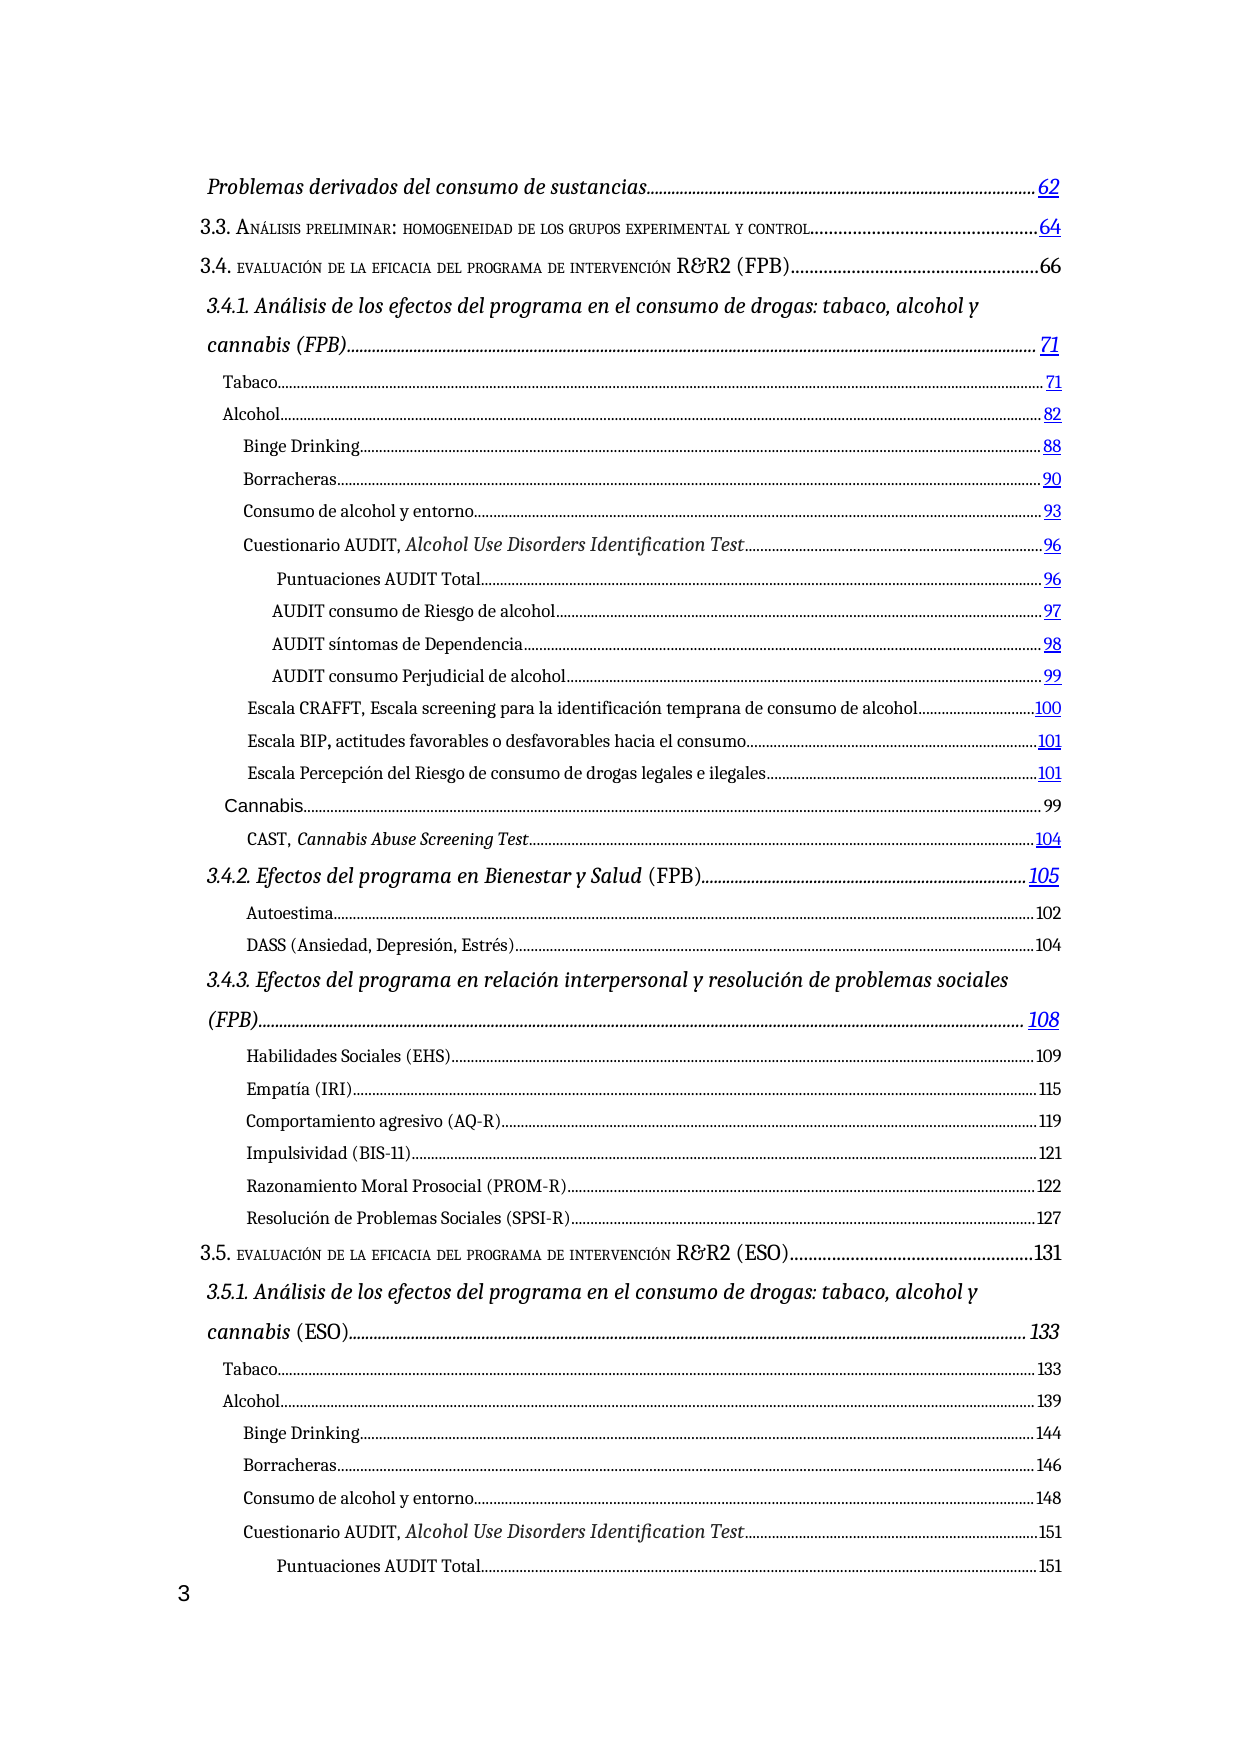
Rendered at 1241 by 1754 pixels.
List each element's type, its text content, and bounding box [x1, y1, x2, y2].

text Autoestima 102 [246, 902, 1063, 924]
text AUDIT consumo de Riesgo de alcohol 97 [177, 601, 1063, 623]
text Tabaco 71 [177, 371, 1063, 393]
text 3.4.1. Análisis de los efectos del programa en el consumo de drogas: tabaco, alcohol y cannabis (FPB). 71 [207, 292, 1063, 358]
text 3.4. evaluación de la eficacia del programa de intervención R&R2 (FPB) 66 [200, 253, 1063, 279]
text Razonamiento Moral Prosocial (PROM-R) 122 [246, 1175, 1063, 1197]
text Escala Percepción del Riesgo de consumo de drogas legales e ilegales 101 [177, 762, 1063, 784]
text AUDIT síntomas de Dependencia 98 [177, 633, 1063, 655]
text Consumo de alcohol y entorno 148 [177, 1487, 1063, 1509]
text Binge Drinking 144 [177, 1423, 1063, 1444]
text Borracheras 90 [177, 468, 1063, 490]
text 3.4.2. Efectos del programa en Bienestar y Salud (FPB) 105 [207, 863, 1063, 889]
text Escala CRAFFT, Escala screening para la identificación temprana de consumo de alcohol 100 [177, 698, 1063, 719]
text 3.5. evaluación de la eficacia del programa de intervención R&R2 (ESO) 131 [200, 1240, 1063, 1266]
text Alcohol 82 [177, 404, 1063, 425]
text Tabaco 133 [177, 1358, 1063, 1380]
text 3.4.3. Efectos del programa en relación interpersonal y resolución de problemas sociales (FPB) 108 [207, 967, 1063, 1033]
text 3.3. Análisis preliminar: homogeneidad de los grupos experimental y control 64 [200, 213, 1063, 240]
text Cannabis 99 [177, 795, 1063, 817]
text Empatía (IRI) 115 [246, 1078, 1063, 1100]
text Impulsividad (BIS-11) 121 [246, 1143, 1063, 1164]
text DASS (Ansiedad, Depresión, Estrés) 104 [246, 935, 1063, 956]
text Puntuaciones AUDIT Total 96 [177, 569, 1063, 590]
text Cuestionario AUDIT, Alcohol Use Disorders Identification Test 96 [177, 533, 1063, 557]
text Cuestionario AUDIT, Alcohol Use Disorders Identification Test 151 [177, 1519, 1063, 1543]
text Escala BIP, actitudes favorables o desfavorables hacia el consumo 101 [177, 730, 1063, 752]
text AUDIT consumo Perjudicial de alcohol 99 [177, 666, 1063, 687]
text Binge Drinking 88 [177, 436, 1063, 457]
text Consumo de alcohol y entorno 93 [177, 501, 1063, 522]
text 3.5.1. Análisis de los efectos del programa en el consumo de drogas: tabaco, alcohol y cannabis (ESO). 133 [207, 1279, 1063, 1345]
text Resolución de Problemas Sociales (SPSI-R) 127 [246, 1207, 1063, 1229]
text CAST, Cannabis Abuse Screening Test 104 [177, 828, 1063, 850]
text Borracheras 146 [177, 1455, 1063, 1477]
text Comportamiento agresivo (AQ-R) 119 [246, 1111, 1063, 1132]
text Puntuaciones AUDIT Total 151 [177, 1556, 1063, 1577]
text Alcohol 139 [177, 1390, 1063, 1412]
text Problemas derivados del consumo de sustancias 62 [207, 174, 1063, 200]
text Habilidades Sociales (EHS) 109 [246, 1046, 1063, 1067]
